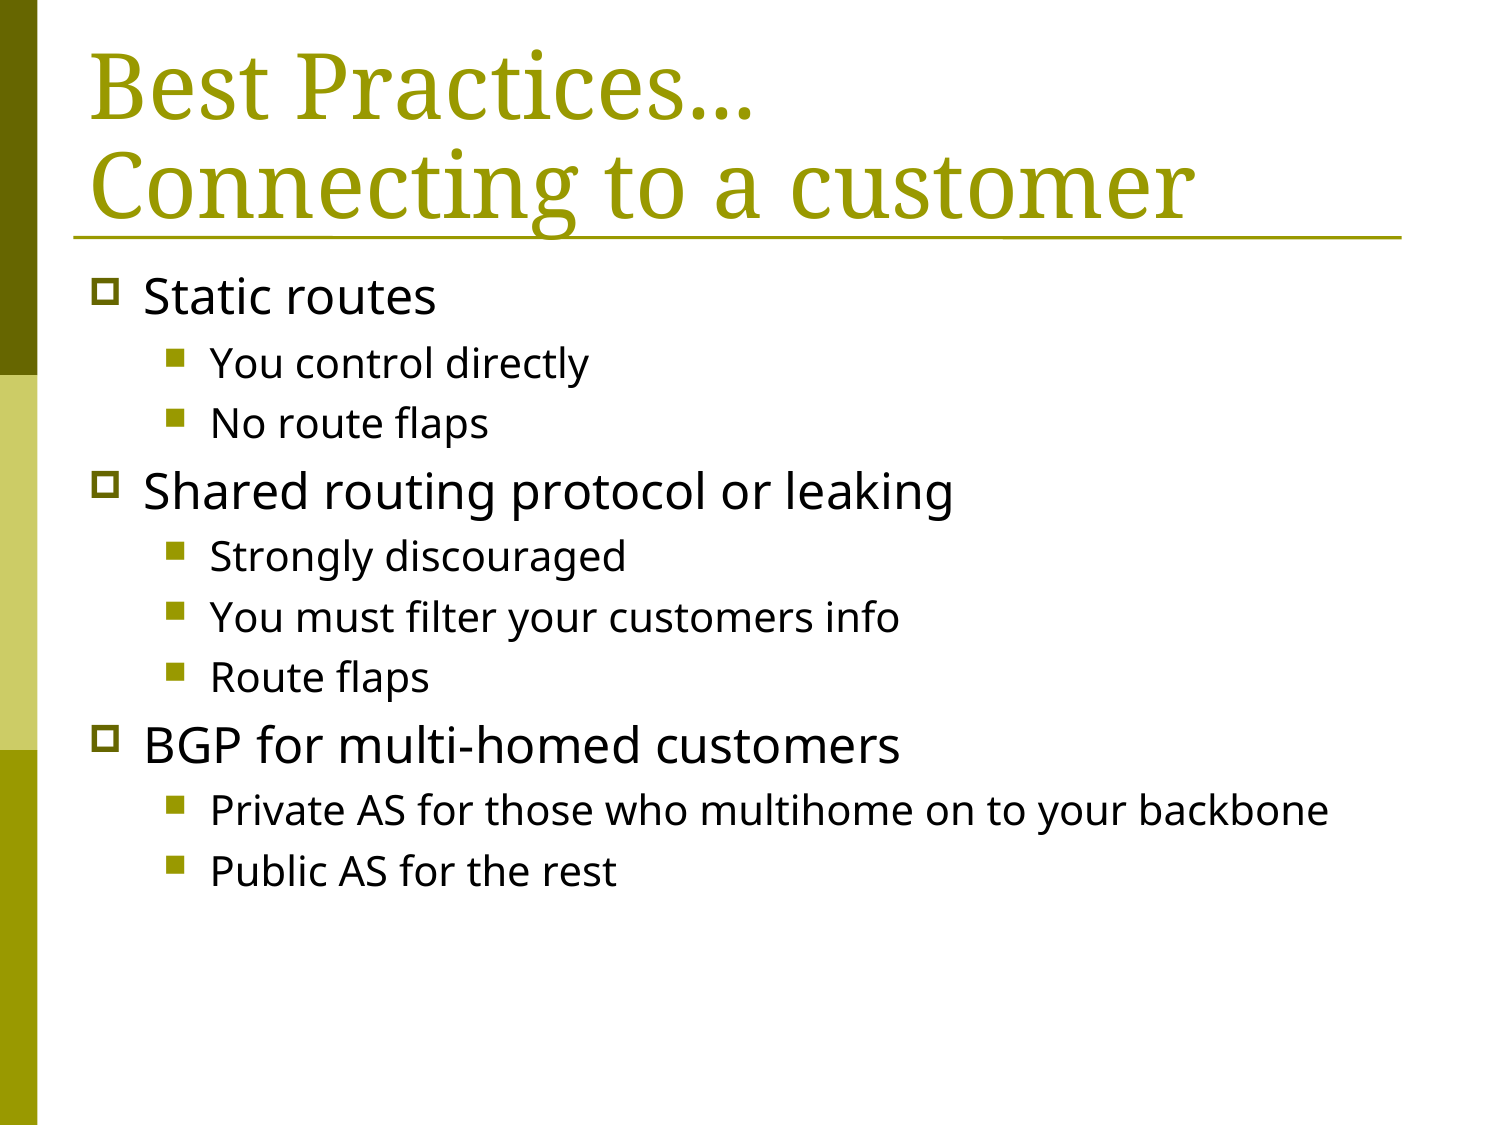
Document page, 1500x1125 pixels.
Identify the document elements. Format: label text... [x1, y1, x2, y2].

title Best Practices... Connecting to a customer [75, 33, 1426, 246]
list Static routes You control directly No route flaps Shared routing protocol or leaking Strongly discouraged You must filter your customers info Route flaps BGP for multi-homed customers Private AS for those who multihome on to your backbone Public AS for the rest [75, 262, 1426, 1006]
